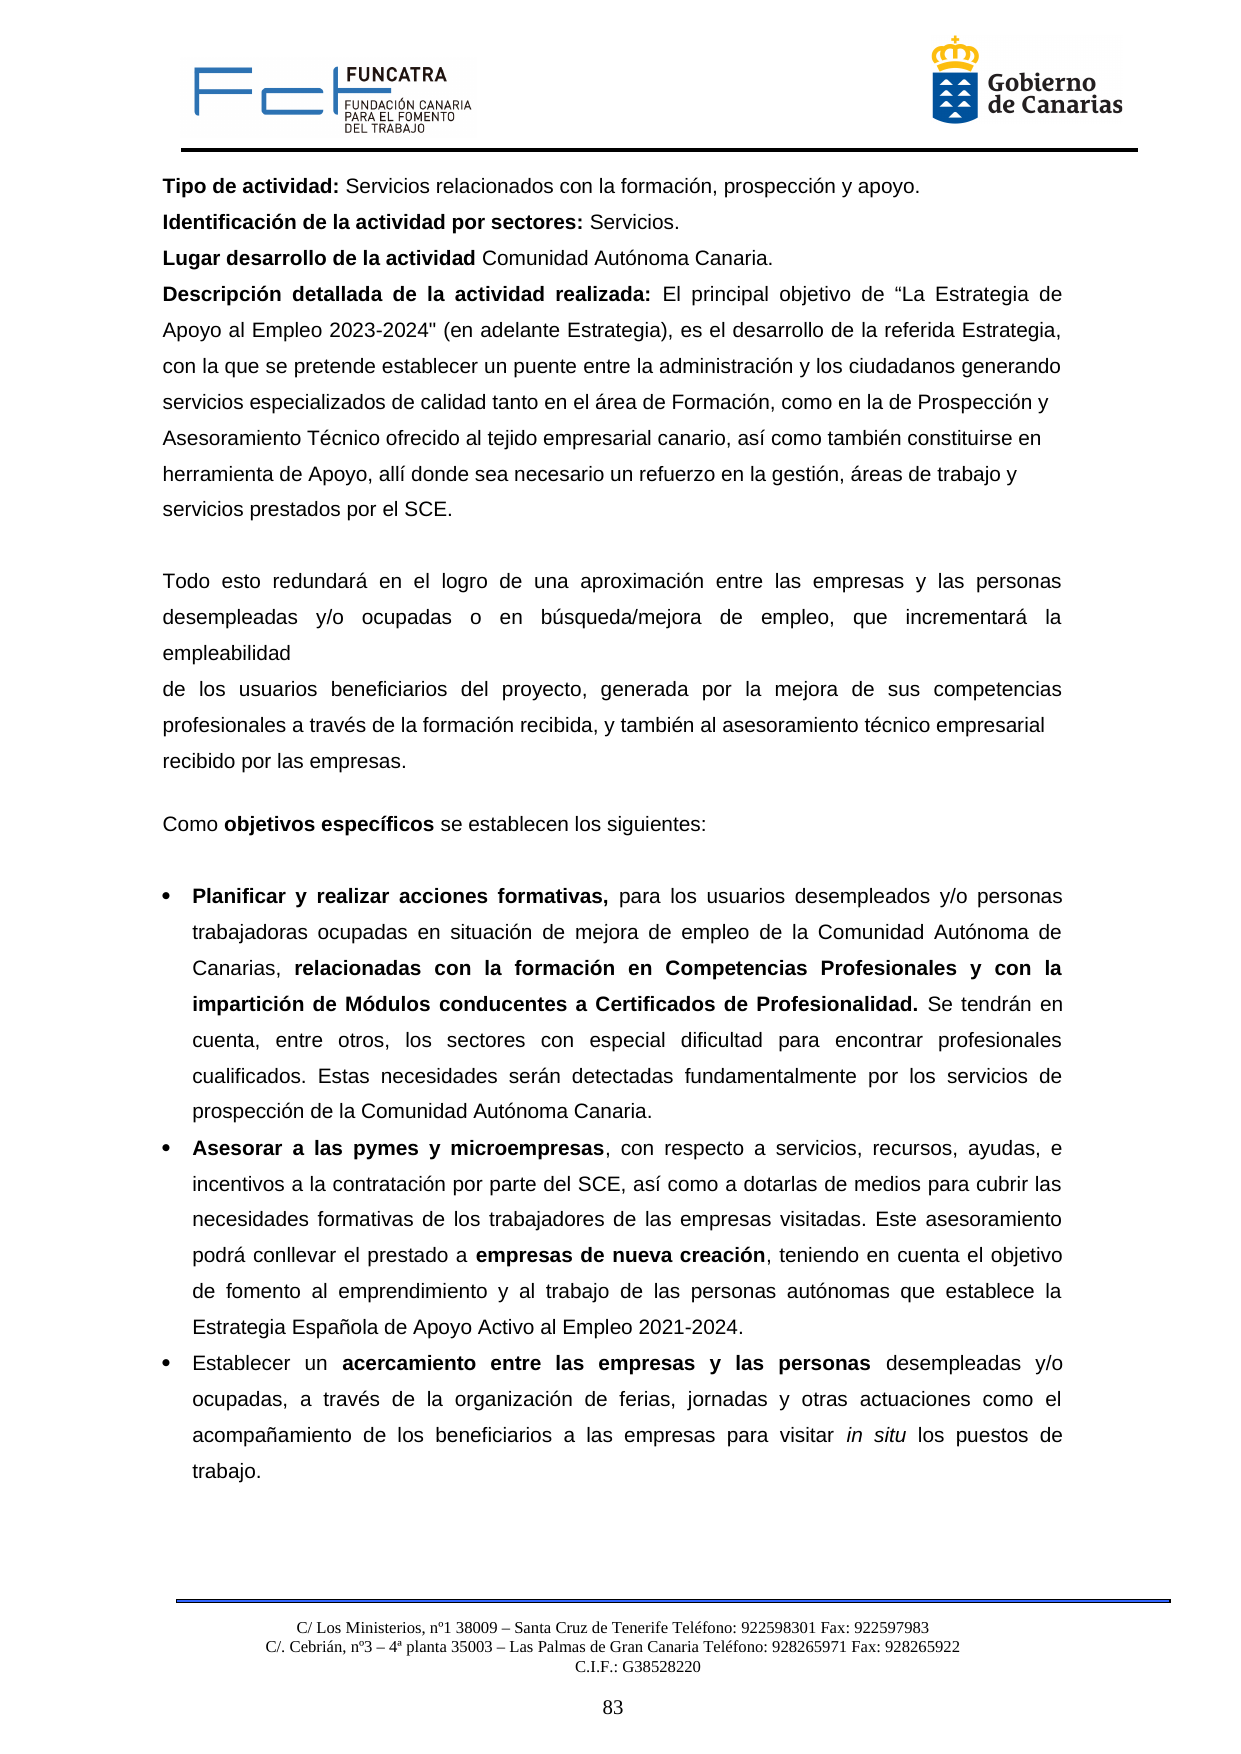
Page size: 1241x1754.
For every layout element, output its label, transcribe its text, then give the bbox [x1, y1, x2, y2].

text servicios prestados por el SCE. [162, 497, 1063, 521]
text Descripción detallada de la actividad realizada: El principal objetivo de “La Estrategia de Apoyo al Empleo 2023-2024" (en adelante Estrategia), es el desarrollo de la referida Estrategia, con la que se pretende establecer un puente entre la administración y los ciudadanos generando servicios especializados de calidad tanto en el área de Formación, como en la de Prospección y [162, 282, 1063, 413]
text herramienta de Apoyo, allí donde sea necesario un refuerzo en la gestión, áreas de trabajo y [162, 461, 1063, 485]
picture [180, 57, 477, 138]
text de los usuarios beneficiarios del proyecto, generada por la mejora de sus competencias profesionales a través de la formación recibida, y también al asesoramiento técnico empresarial [162, 677, 1063, 737]
text Todo esto redundará en el logro de una aproximación entre las empresas y las personas desempleadas y/o ocupadas o en búsqueda/mejora de empleo, que incrementará la empleabilidad [162, 569, 1063, 665]
text recibido por las empresas. [162, 749, 1063, 773]
text Lugar desarrollo de la actividad Comunidad Autónoma Canaria. [162, 246, 1063, 270]
text Asesoramiento Técnico ofrecido al tejido empresarial canario, así como también constituirse en [162, 425, 1063, 449]
list Asesorar a las pymes y microempresas, con respecto a servicios, recursos, ayudas, e incentivos a la contratación por parte del SCE, así como a dotarlas de medios para cubrir las necesidades formativas de los trabajadores de las empresas visitadas. Este asesoramiento podrá conllevar el prestado a empresas de nueva creación, teniendo en cuenta el objetivo de fomento al emprendimiento y al trabajo de las personas autónomas que establece la Estrategia Española de Apoyo Activo al Empleo 2021-2024. [162, 1135, 1063, 1339]
list Establecer un acercamiento entre las empresas y las personas desempleadas y/o ocupadas, a través de la organización de ferias, jornadas y otras actuaciones como el acompañamiento de los beneficiarios a las empresas para visitar in situ los puestos de trabajo. [162, 1351, 1063, 1483]
text Como objetivos específicos se establecen los siguientes: [162, 812, 1063, 836]
text Identificación de la actividad por sectores: Servicios. [162, 210, 1063, 234]
text Tipo de actividad: Servicios relacionados con la formación, prospección y apoyo. [162, 174, 1063, 198]
list Planificar y realizar acciones formativas, para los usuarios desempleados y/o personas trabajadoras ocupadas en situación de mejora de empleo de la Comunidad Autónoma de Canarias, relacionadas con la formación en Competencias Profesionales y con la impartición de Módulos conducentes a Certificados de Profesionalidad. Se tendrán en cuenta, entre otros, los sectores con especial dificultad para encontrar profesionales cualificados. Estas necesidades serán detectadas fundamentalmente por los servicios de prospección de la Comunidad Autónoma Canaria. [162, 884, 1063, 1123]
picture [931, 35, 1123, 124]
